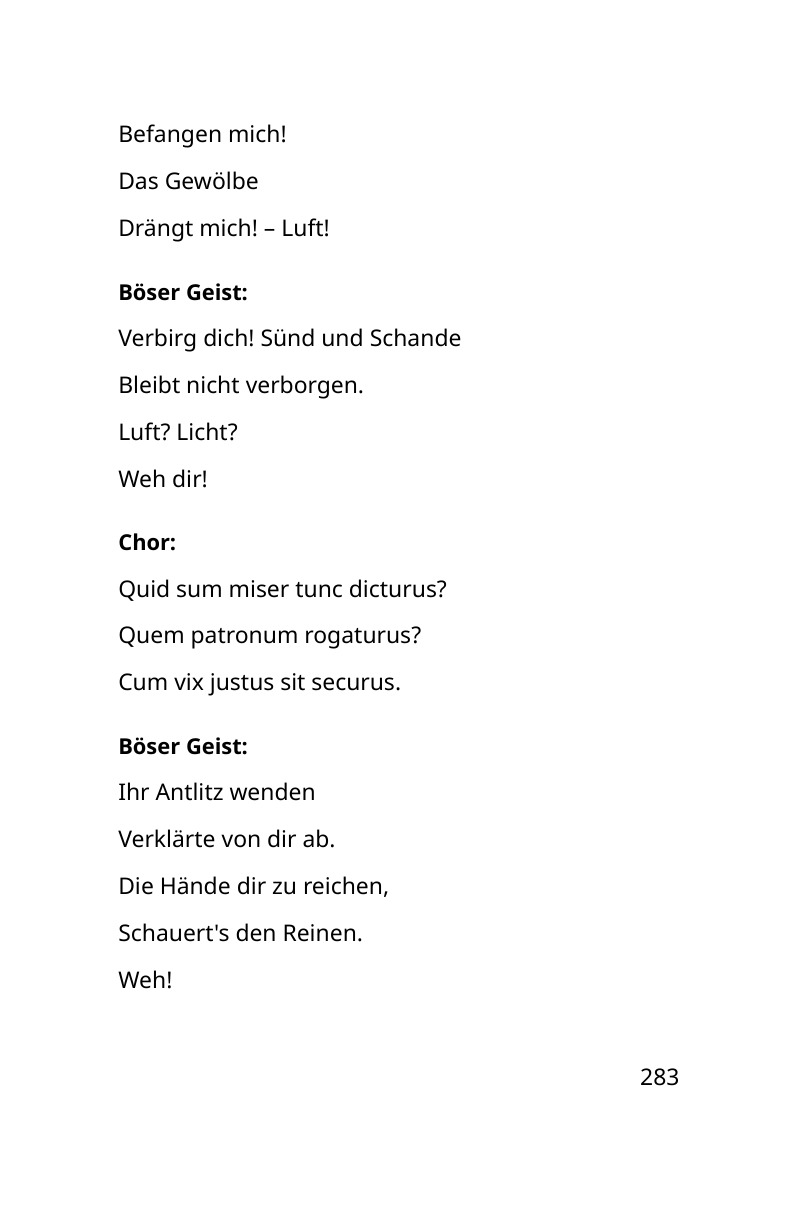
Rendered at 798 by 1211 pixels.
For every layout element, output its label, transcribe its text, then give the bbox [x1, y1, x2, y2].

text Böser Geist: Verbirg dich! Sünd und Schande Bleibt nicht verborgen. Luft? Licht? Weh dir! [118, 276, 679, 494]
text Böser Geist: Ihr Antlitz wenden Verklärte von dir ab. Die Hände dir zu reichen, Schauert's den Reinen. Weh! [118, 731, 679, 995]
text Befangen mich! Das Gewölbe Drängt mich! – Luft! [118, 118, 679, 243]
text Chor: Quid sum miser tunc dicturus? Quem patronum rogaturus? Cum vix justus sit securus. [118, 527, 679, 697]
